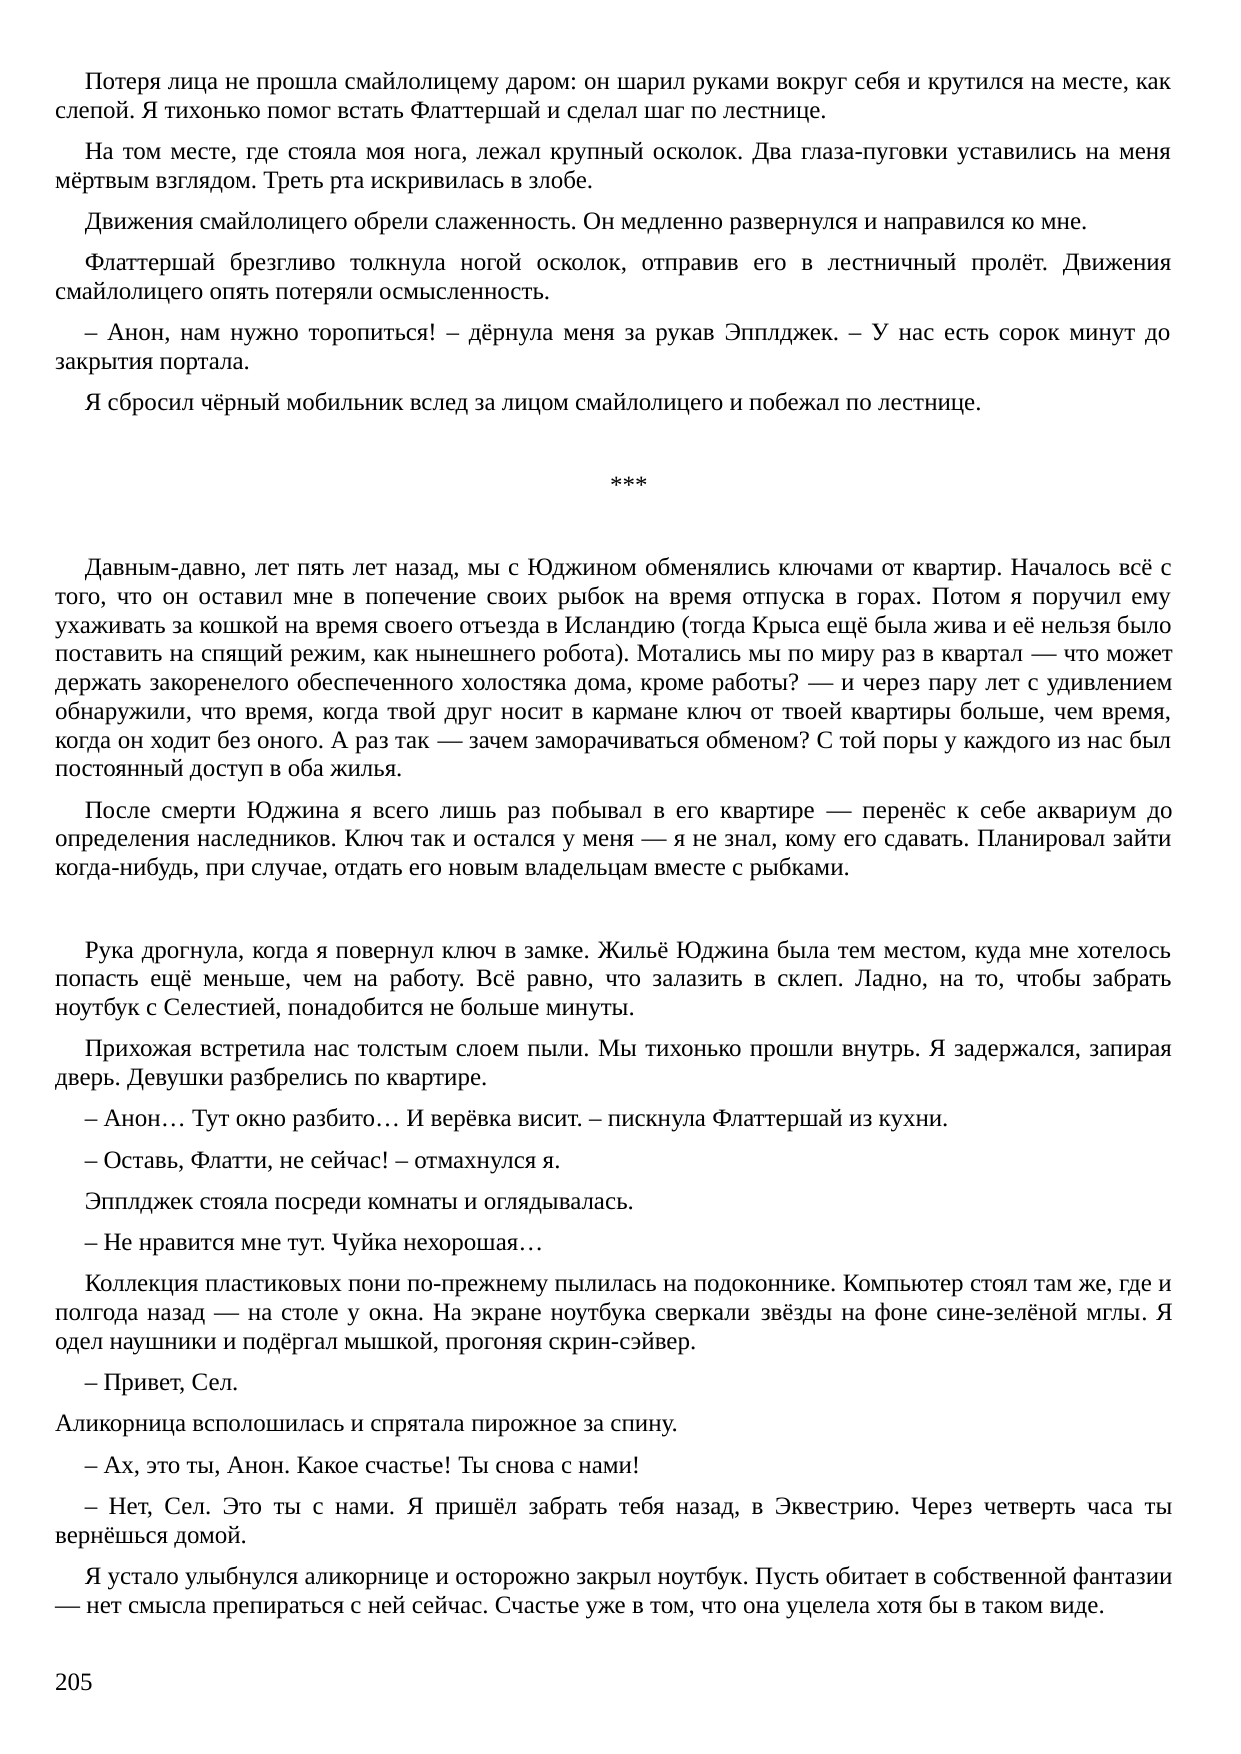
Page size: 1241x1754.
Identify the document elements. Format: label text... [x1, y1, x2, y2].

text Я устало улыбнулся аликорнице и осторожно закрыл ноутбук. Пусть обитает в собственной фантазии — нет смысла препираться с ней сейчас. Счастье уже в том, что она уцелела хотя бы в таком виде. [55, 1561, 1173, 1618]
text Давным-давно, лет пять лет назад, мы с Юджином обменялись ключами от квартир. Началось всё с того, что он оставил мне в попечение своих рыбок на время отпуска в горах. Потом я поручил ему ухаживать за кошкой на время своего отъезда в Исландию (тогда Крыса ещё была жива и её нельзя было поставить на спящий режим, как нынешнего робота). Мотались мы по миру раз в квартал — что может держать закоренелого обеспеченного холостяка дома, кроме работы? — и через пару лет с удивлением обнаружили, что время, когда твой друг носит в кармане ключ от твоей квартиры больше, чем время, когда он ходит без оного. А раз так — зачем заморачиваться обменом? С той поры у каждого из нас был постоянный доступ в оба жилья. [55, 552, 1173, 782]
text Я сбросил чёрный мобильник вслед за лицом смайлолицего и побежал по лестнице. [55, 387, 1173, 416]
text – Анон… Тут окно разбито… И верёвка висит. – пискнула Флаттершай из кухни. [55, 1103, 1173, 1132]
text – Оставь, Флатти, не сейчас! – отмахнулся я. [55, 1145, 1173, 1173]
text На том месте, где стояла моя нога, лежал крупный осколок. Два глаза-пуговки уставились на меня мёртвым взглядом. Треть рта искривилась в злобе. [55, 136, 1173, 193]
text – Нет, Сел. Это ты с нами. Я пришёл забрать тебя назад, в Эквестрию. Через четверть часа ты вернёшься домой. [55, 1491, 1173, 1548]
text Движения смайлолицего обрели слаженность. Он медленно развернулся и направился ко мне. [55, 206, 1173, 235]
text – Привет, Сел. [55, 1367, 1173, 1396]
text – Анон, нам нужно торопиться! – дёрнула меня за рукав Эпплджек. – У нас есть сорок минут до закрытия портала. [55, 317, 1173, 375]
text После смерти Юджина я всего лишь раз побывал в его квартире — перенёс к себе аквариум до определения наследников. Ключ так и остался у меня — я не знал, кому его сдавать. Планировал зайти когда-нибудь, при случае, отдать его новым владельцам вместе с рыбками. [55, 795, 1173, 881]
text Флаттершай брезгливо толкнула ногой осколок, отправив его в лестничный пролёт. Движения смайлолицего опять потеряли осмысленность. [55, 247, 1173, 305]
text Эпплджек стояла посреди комнаты и оглядывалась. [55, 1186, 1173, 1215]
text Прихожая встретила нас толстым слоем пыли. Мы тихонько прошли внутрь. Я задержался, запирая дверь. Девушки разбрелись по квартире. [55, 1033, 1173, 1091]
text Рука дрогнула, когда я повернул ключ в замке. Жильё Юджина была тем местом, куда мне хотелось попасть ещё меньше, чем на работу. Всё равно, что залазить в склеп. Ладно, на то, чтобы забрать ноутбук с Селестией, понадобится не больше минуты. [55, 935, 1173, 1021]
text *** [55, 470, 1173, 498]
text Коллекция пластиковых пони по-прежнему пылилась на подоконнике. Компьютер стоял там же, где и полгода назад — на столе у окна. На экране ноутбука сверкали звёзды на фоне сине-зелёной мглы. Я одел наушники и подёргал мышкой, прогоняя скрин-сэйвер. [55, 1268, 1173, 1355]
text Аликорница всполошилась и спрятала пирожное за спину. [55, 1408, 1173, 1437]
text Потеря лица не прошла смайлолицему даром: он шарил руками вокруг себя и крутился на месте, как слепой. Я тихонько помог встать Флаттершай и сделал шаг по лестнице. [55, 66, 1173, 123]
text – Ах, это ты, Анон. Какое счастье! Ты снова с нами! [55, 1450, 1173, 1478]
text – Не нравится мне тут. Чуйка нехорошая… [55, 1227, 1173, 1256]
